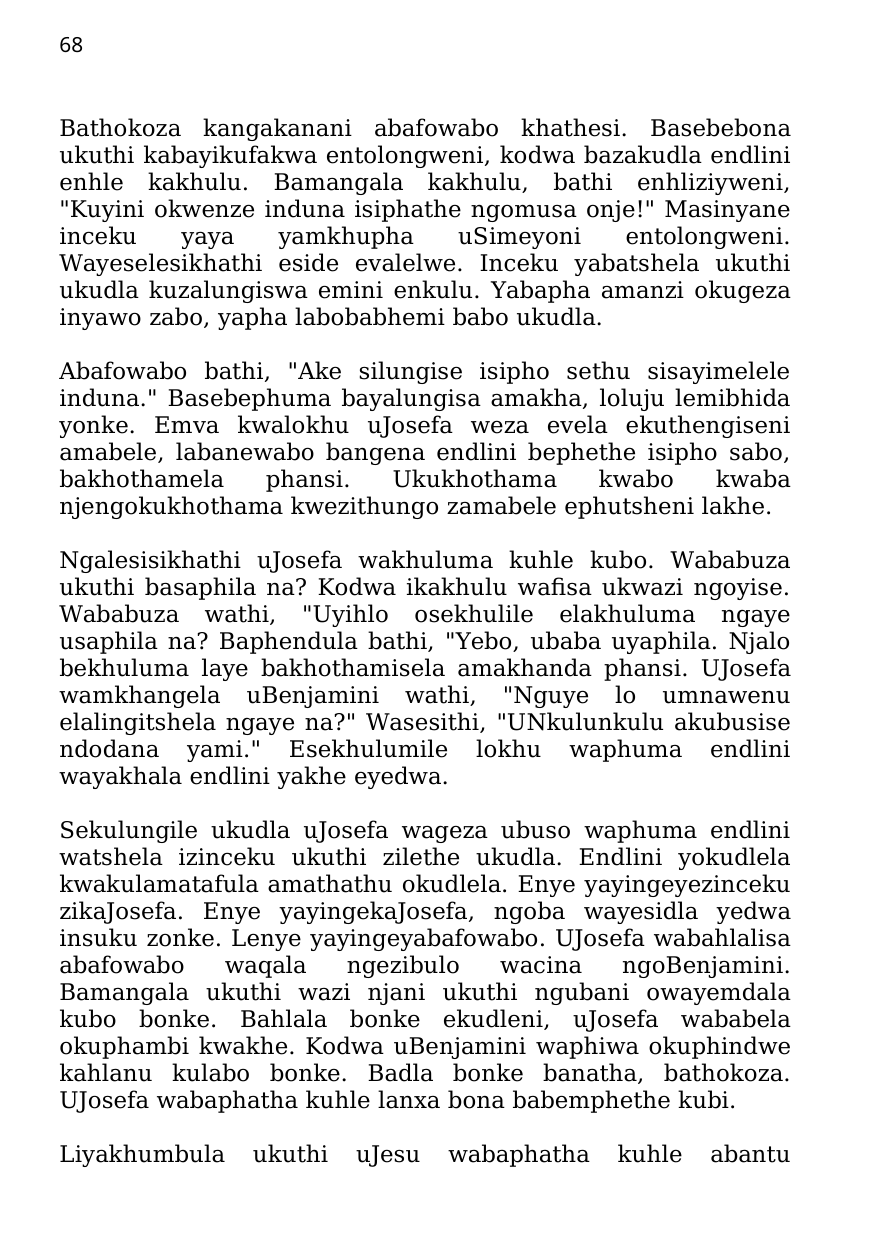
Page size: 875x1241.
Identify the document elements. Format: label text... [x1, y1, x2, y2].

text Abafowabo bathi, "Ake silungise isipho sethu sisayimelele induna." Basebephuma bayalungisa amakha, loluju lemibhida yonke. Emva kwalokhu uJosefa weza evela ekuthengiseni amabele, labanewabo bangena endlini bephethe isipho sabo, bakhothamela phansi. Ukukhothama kwabo kwaba njengokukhothama kwezithungo zamabele ephutsheni lakhe. [59, 358, 791, 520]
text Bathokoza kangakanani abafowabo khathesi. Basebebona ukuthi kabayikufakwa entolongweni, kodwa bazakudla endlini enhle kakhulu. Bamangala kakhulu, bathi enhliziyweni, "Kuyini okwenze induna isiphathe ngomusa onje!" Masinyane inceku yaya yamkhupha uSimeyoni entolongweni. Wayeselesikhathi eside evalelwe. Inceku yabatshela ukuthi ukudla kuzalungiswa emini enkulu. Yabapha amanzi okugeza inyawo zabo, yapha labobabhemi babo ukudla. [59, 115, 791, 331]
text Ngalesisikhathi uJosefa wakhuluma kuhle kubo. Wababuza ukuthi basaphila na? Kodwa ikakhulu wafisa ukwazi ngoyise. Wababuza wathi, "Uyihlo osekhulile elakhuluma ngaye usaphila na? Baphendula bathi, "Yebo, ubaba uyaphila. Njalo bekhuluma laye bakhothamisela amakhanda phansi. UJosefa wamkhangela uBenjamini wathi, "Nguye lo umnawenu elalingitshela ngaye na?" Wasesithi, "UNkulunkulu akubusise ndodana yami." Esekhulumile lokhu waphuma endlini wayakhala endlini yakhe eyedwa. [59, 547, 791, 790]
text Liyakhumbula ukuthi uJesu wabaphatha kuhle abantu [59, 1141, 791, 1168]
text Sekulungile ukudla uJosefa wageza ubuso waphuma endlini watshela izinceku ukuthi zilethe ukudla. Endlini yokudlela kwakulamatafula amathathu okudlela. Enye yayingeyezinceku zikaJosefa. Enye yayingekaJosefa, ngoba wayesidla yedwa insuku zonke. Lenye yayingeyabafowabo. UJosefa wabahlalisa abafowabo waqala ngezibulo wacina ngoBenjamini. Bamangala ukuthi wazi njani ukuthi ngubani owayemdala kubo bonke. Bahlala bonke ekudleni, uJosefa wababela okuphambi kwakhe. Kodwa uBenjamini waphiwa okuphindwe kahlanu kulabo bonke. Badla bonke banatha, bathokoza. UJosefa wabaphatha kuhle lanxa bona babemphethe kubi. [59, 817, 791, 1114]
